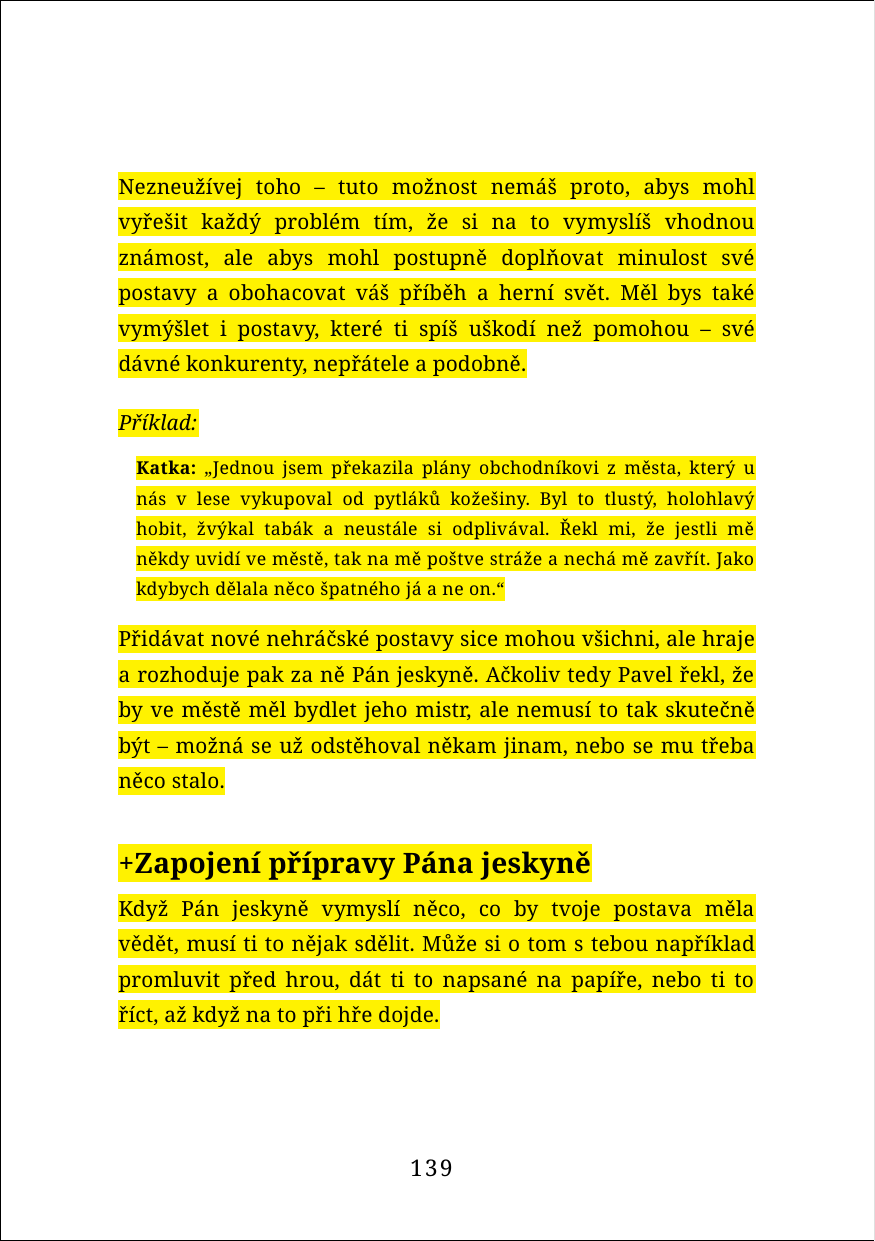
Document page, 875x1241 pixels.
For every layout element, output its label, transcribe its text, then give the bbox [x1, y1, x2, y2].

text Přidávat nové nehráčské postavy sice mohou všichni, ale hraje a rozhoduje pak za ně Pán jeskyně. Ačkoliv tedy Pavel řekl, že by ve městě měl bydlet jeho mistr, ale nemusí to tak skutečně být – možná se už odstěhoval někam jinam, nebo se mu třeba něco stalo. [118, 624, 756, 795]
text Příklad: [118, 408, 756, 437]
text Nezneužívej toho – tuto možnost nemáš proto, abys mohl vyřešit každý problém tím, že si na to vymyslíš vhodnou známost, ale abys mohl postupně doplňovat minulost své postavy a obohacovat váš příběh a herní svět. Měl bys také vymýšlet i postavy, které ti spíš uškodí než pomohou – své dávné konkurenty, nepřátele a podobně. [118, 172, 756, 378]
text Katka: „Jednou jsem překazila plány obchodníkovi z města, který u nás v lese vykupoval od pytláků kožešiny. Byl to tlustý, holohlavý hobit, žvýkal tabák a neustále si odplivával. Řekl mi, že jestli mě někdy uvidí ve městě, tak na mě poštve stráže a nechá mě zavřít. Jako kdybych dělala něco špatného já a ne on.“ [136, 456, 756, 601]
subtitle +Zapojení přípravy Pána jeskyně [118, 843, 756, 882]
text Když Pán jeskyně vymyslí něco, co by tvoje postava měla vědět, musí ti to nějak sdělit. Může si o tom s tebou například promluvit před hrou, dát ti to napsané na papíře, nebo ti to říct, až když na to při hře dojde. [118, 894, 756, 1029]
